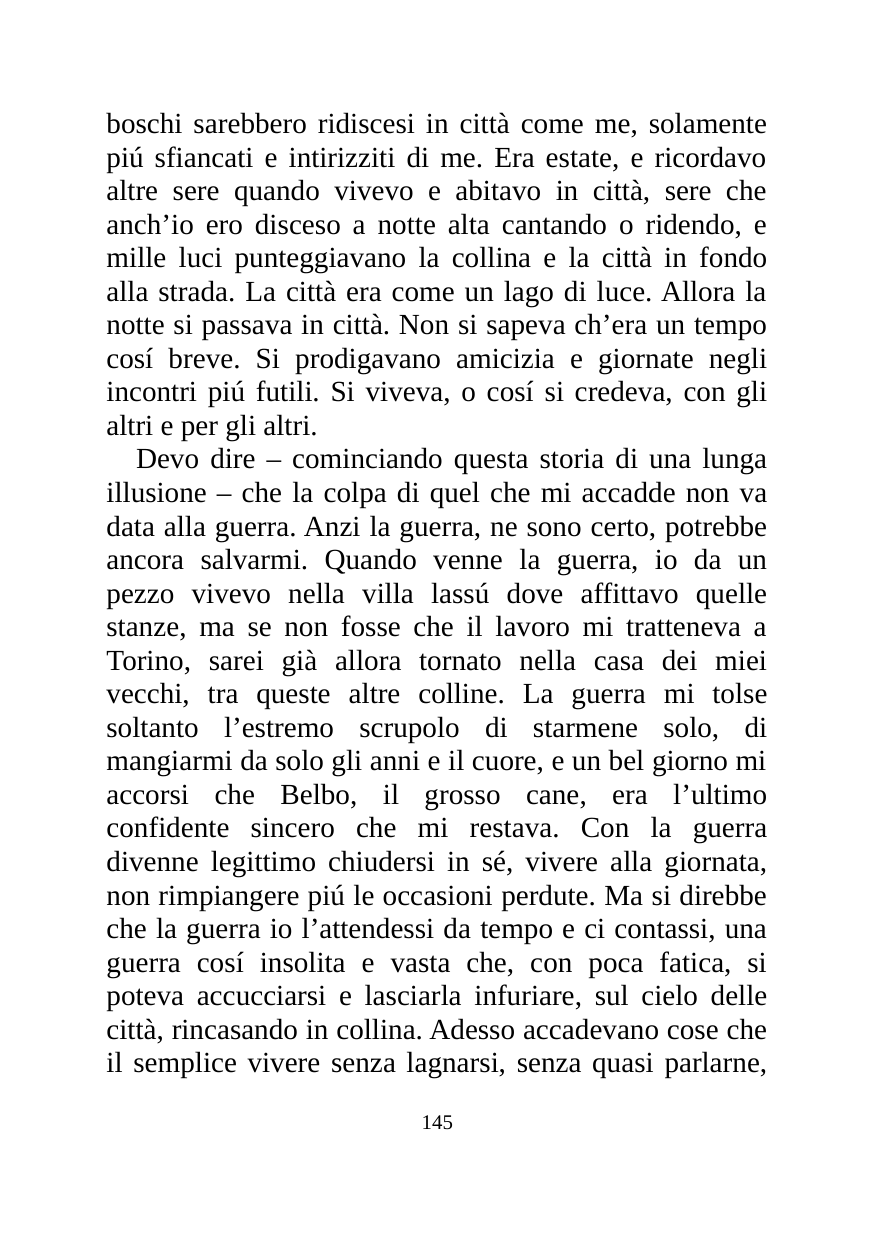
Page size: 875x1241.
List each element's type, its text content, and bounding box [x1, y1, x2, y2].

text boschi sarebbero ridiscesi in città come me, solamente piú sfiancati e intirizziti di me. Era estate, e ricordavo altre sere quando vivevo e abitavo in città, sere che anch’io ero disceso a notte alta cantando o ridendo, e mille luci punteggiavano la collina e la città in fondo alla strada. La città era come un lago di luce. Allora la notte si passava in città. Non si sapeva ch’era un tempo cosí breve. Si prodigavano amicizia e giornate negli incontri piú futili. Si viveva, o cosí si credeva, con gli altri e per gli altri. [106, 106, 768, 442]
text Devo dire – cominciando questa storia di una lunga illusione – che la colpa di quel che mi accadde non va data alla guerra. Anzi la guerra, ne sono certo, potrebbe ancora salvarmi. Quando venne la guerra, io da un pezzo vivevo nella villa lassú dove affittavo quelle stanze, ma se non fosse che il lavoro mi tratteneva a Torino, sarei già allora tornato nella casa dei miei vecchi, tra queste altre colline. La guerra mi tolse soltanto l’estremo scrupolo di starmene solo, di mangiarmi da solo gli anni e il cuore, e un bel giorno mi accorsi che Belbo, il grosso cane, era l’ultimo confidente sincero che mi restava. Con la guerra divenne legittimo chiudersi in sé, vivere alla giornata, non rimpiangere piú le occasioni perdute. Ma si direbbe che la guerra io l’attendessi da tempo e ci contassi, una guerra cosí insolita e vasta che, con poca fatica, si poteva accucciarsi e lasciarla infuriare, sul cielo delle città, rincasando in collina. Adesso accadevano cose che il semplice vivere senza lagnarsi, senza quasi parlarne, [106, 442, 768, 1079]
